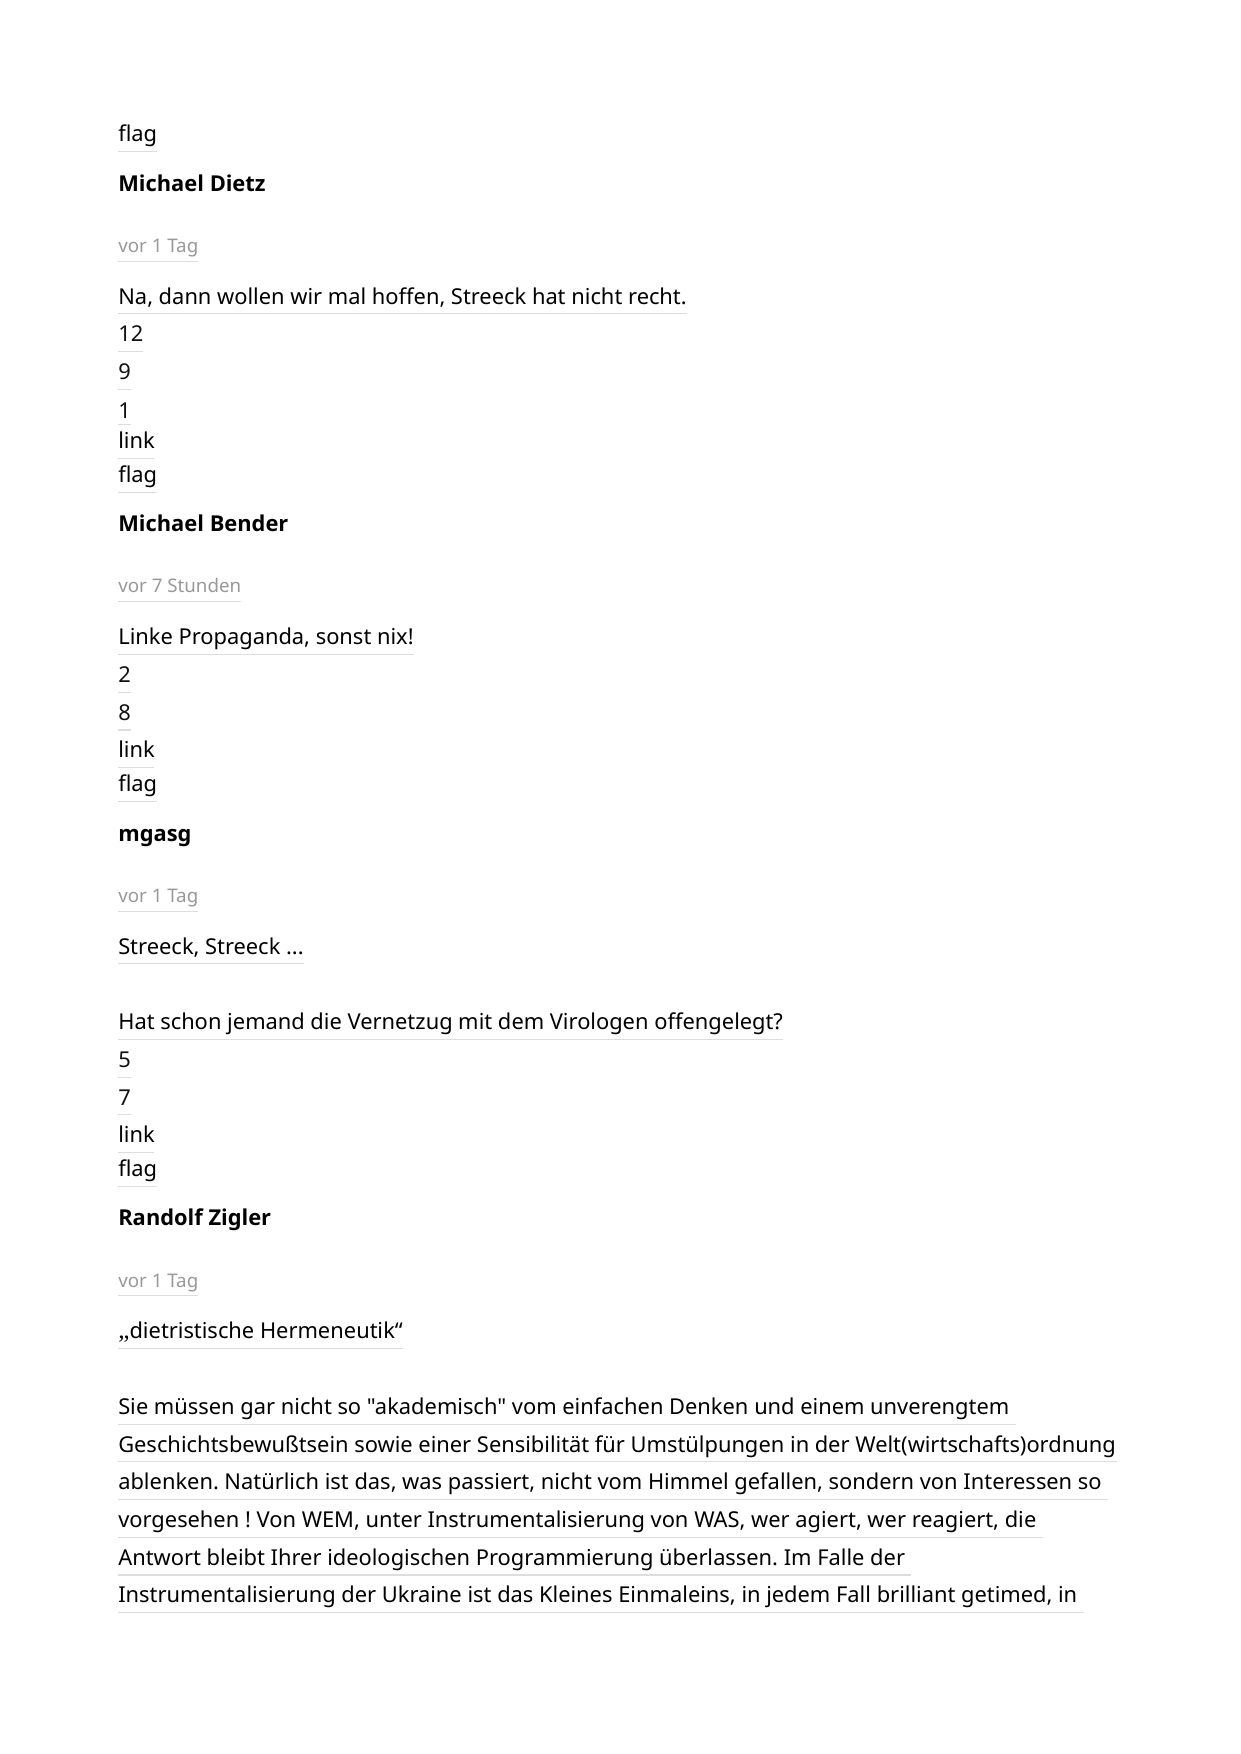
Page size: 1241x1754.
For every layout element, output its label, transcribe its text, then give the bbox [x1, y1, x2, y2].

text vor 1 Tag [118, 232, 1117, 262]
text 1 [118, 394, 1122, 425]
text „dietristische Hermeneutik“ Sie müssen gar nicht so "akademisch" vom einfachen Denken und einem unverengtem Geschichtsbewußtsein sowie einer Sensibilität für Umstülpungen in der Welt(wirtschafts)ordnung ablenken. Natürlich ist das, was passiert, nicht vom Himmel gefallen, sondern von Interessen so vorgesehen ! Von WEM, unter Instrumentalisierung von WAS, wer agiert, wer reagiert, die Antwort bleibt Ihrer ideologischen Programmierung überlassen. Im Falle der Instrumentalisierung der Ukraine ist das Kleines Einmaleins, in jedem Fall brilliant getimed, in [118, 1316, 1122, 1613]
text 5 [118, 1044, 1122, 1078]
text Michael Dietz [118, 167, 1122, 197]
text Michael Bender [118, 508, 1122, 538]
text flag [118, 1153, 1122, 1187]
text mgasg [118, 818, 1122, 847]
text vor 7 Stunden [118, 573, 1117, 602]
text Randolf Zigler [118, 1202, 1122, 1232]
text link [118, 425, 1122, 459]
text 8 [118, 697, 1122, 731]
text Linke Propaganda, sonst nix! [118, 621, 1122, 655]
text Na, dann wollen wir mal hoffen, Streeck hat nicht recht. [118, 281, 1122, 314]
text flag [118, 768, 1122, 802]
text flag [118, 118, 1122, 152]
text flag [118, 459, 1122, 493]
text Streeck, Streeck ... Hat schon jemand die Vernetzug mit dem Virologen offengelegt? [118, 931, 1122, 1040]
text 7 [118, 1082, 1122, 1115]
text link [118, 734, 1122, 768]
text link [118, 1119, 1122, 1153]
text vor 1 Tag [118, 882, 1117, 912]
text 9 [118, 356, 1122, 390]
text vor 1 Tag [118, 1267, 1117, 1296]
text 2 [118, 659, 1122, 693]
text 12 [118, 318, 1122, 352]
